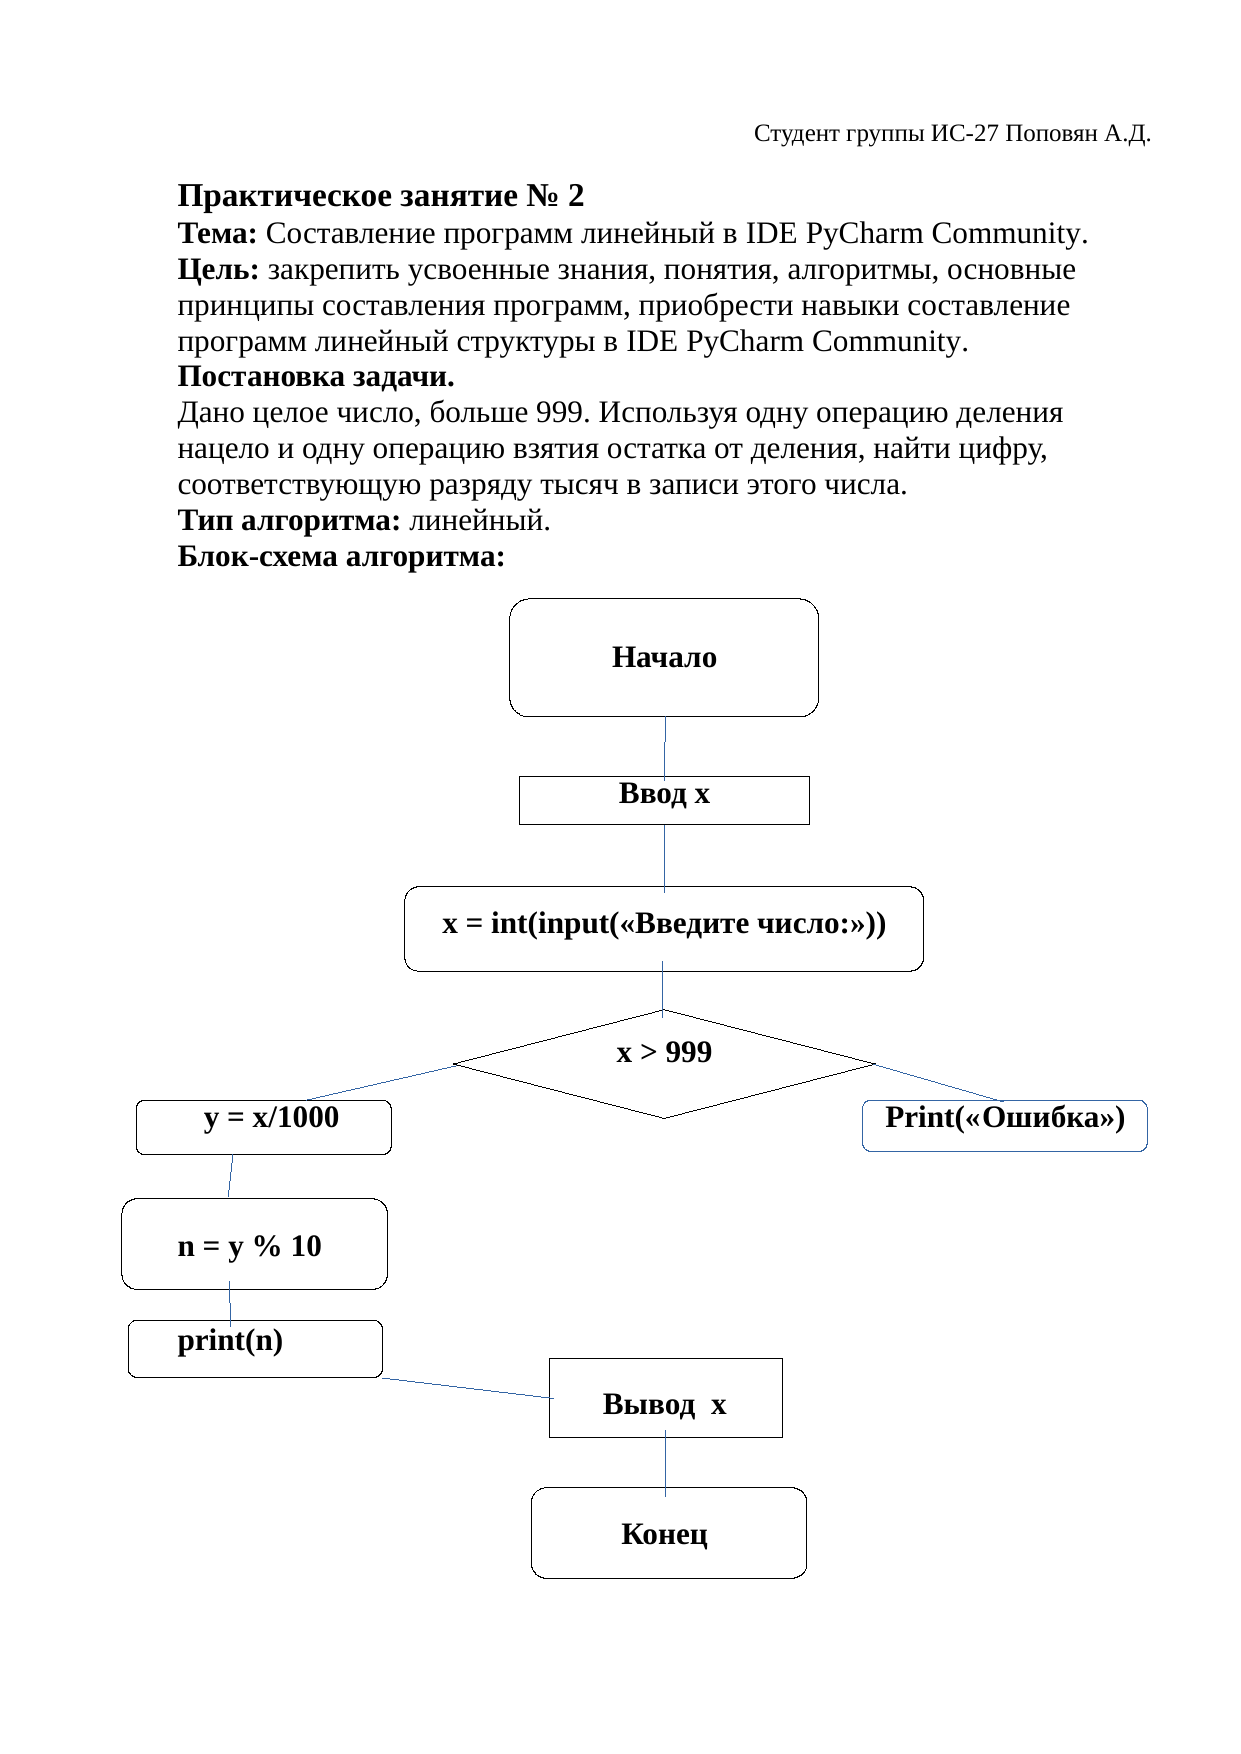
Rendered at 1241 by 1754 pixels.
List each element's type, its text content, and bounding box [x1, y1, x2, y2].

text Цель: закрепить усвоенные знания, понятия, алгоритмы, основные принципы составления программ, приобрести навыки составление программ линейный структуры в IDE PyCharm Community. [177, 250, 1152, 358]
text Конец [532, 1515, 806, 1551]
text Тип алгоритма: линейный. [177, 501, 1152, 537]
text Ввод x [520, 777, 809, 811]
text [388, 1227, 1152, 1263]
text Ввод x [665, 774, 1152, 811]
text y = x/1000 Print(«Ошибка») [177, 1098, 1152, 1134]
text Практическое занятие № 2 [177, 176, 1152, 214]
text Студент группы ИС-27 Поповян А.Д. [177, 118, 1152, 147]
text print(n) [177, 1321, 382, 1357]
text [783, 1386, 1152, 1421]
text [819, 638, 1152, 674]
text x > 999 [177, 1033, 1152, 1069]
text Постановка задачи. [177, 358, 1152, 394]
text n = y % 10 [177, 1227, 387, 1263]
text [177, 1386, 549, 1421]
text Вывод x [550, 1386, 782, 1421]
text Ввод x [177, 774, 664, 811]
text [177, 904, 404, 940]
text [807, 1515, 1152, 1551]
text x = int(input(«Введите число:»)) [405, 904, 923, 940]
text [379, 1321, 1152, 1357]
text [924, 904, 1152, 940]
text Дано целое число, больше 999. Используя одну операцию деления нацело и одну операцию взятия остатка от деления, найти цифру, соответствующую разряду тысяч в записи этого числа. [177, 394, 1152, 501]
text Блок-схема алгоритма: [177, 537, 1152, 573]
text [177, 638, 509, 674]
text Тема: Составление программ линейный в IDE PyCharm Community. [177, 214, 1152, 250]
text [177, 1515, 531, 1551]
text Начало [510, 638, 818, 674]
